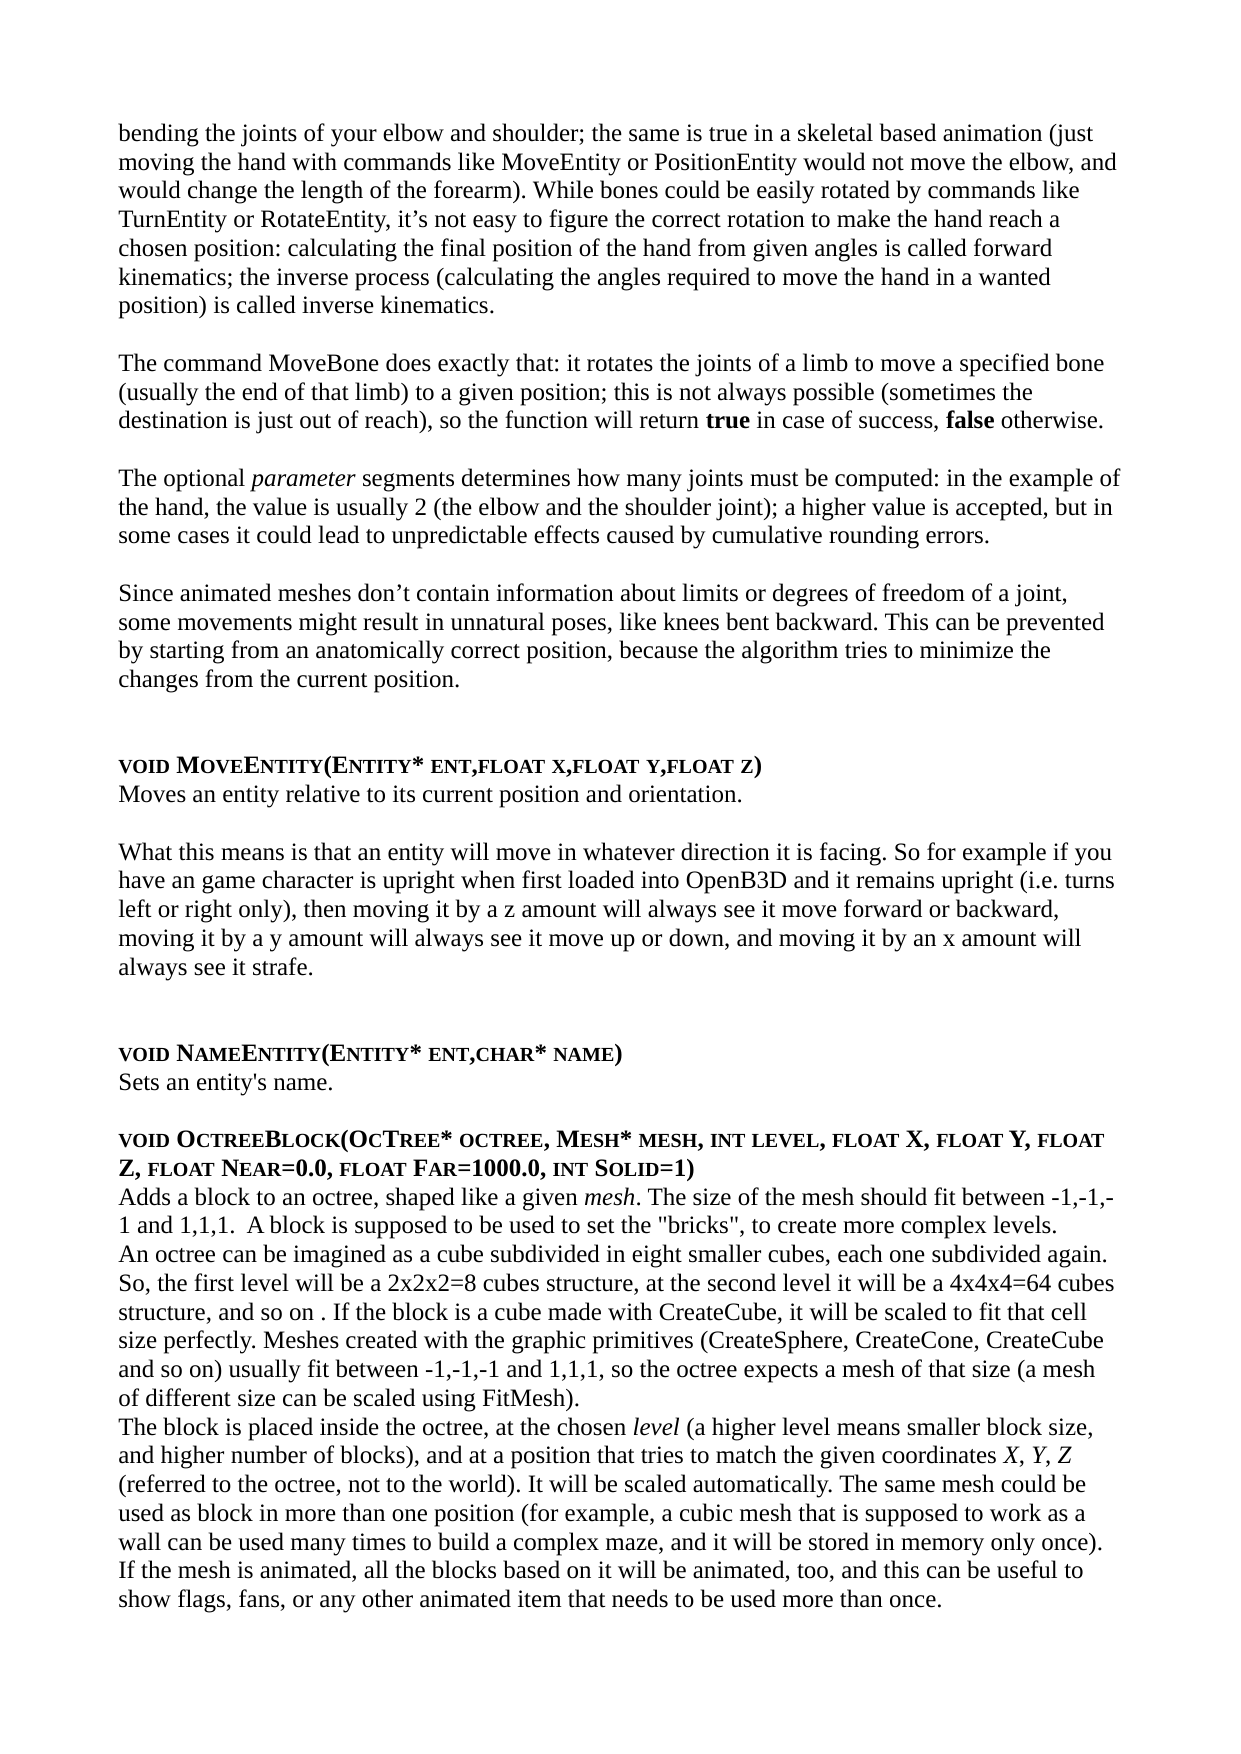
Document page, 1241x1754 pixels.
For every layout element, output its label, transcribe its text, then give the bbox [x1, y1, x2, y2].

text Moves an entity relative to its current position and orientation. What this means is that an entity will move in whatever direction it is facing. So for example if you have an game character is upright when first loaded into OpenB3D and it remains upright (i.e. turns left or right only), then moving it by a z amount will always see it move forward or backward, moving it by a y amount will always see it move up or down, and moving it by an x amount will always see it strafe. [118, 779, 1122, 981]
text Adds a block to an octree, shaped like a given mesh. The size of the mesh should fit between -1,-1,-1 and 1,1,1. A block is supposed to be used to set the "bricks", to create more complex levels. [118, 1182, 1122, 1239]
text bending the joints of your elbow and shoulder; the same is true in a skeletal based animation (just moving the hand with commands like MoveEntity or PositionEntity would not move the elbow, and would change the length of the forearm). While bones could be easily rotated by commands like TurnEntity or RotateEntity, it’s not easy to figure the correct rotation to make the hand reach a chosen position: calculating the final position of the hand from given angles is called forward kinematics; the inverse process (calculating the angles required to move the hand in a wanted position) is called inverse kinematics. [118, 118, 1122, 319]
text void MoveEntity(Entity* ent,float x,float y,float z) [118, 751, 1122, 779]
text The command MoveBone does exactly that: it rotates the joints of a limb to move a specified bone (usually the end of that limb) to a given position; this is not always possible (sometimes the destination is just out of reach), so the function will return true in case of success, false otherwise. [118, 348, 1122, 434]
text void OctreeBlock(OcTree* octree, Mesh* mesh, int level, float X, float Y, float Z, float Near=0.0, float Far=1000.0, int Solid=1) [118, 1124, 1122, 1182]
text Since animated meshes don’t contain information about limits or degrees of freedom of a joint, some movements might result in unnatural poses, like knees bent backward. This can be prevented by starting from an anatomically correct position, because the algorithm tries to minimize the changes from the current position. [118, 578, 1122, 693]
text Sets an entity's name. [118, 1067, 1122, 1096]
text void NameEntity(Entity* ent,char* name) [118, 1038, 1122, 1067]
text An octree can be imagined as a cube subdivided in eight smaller cubes, each one subdivided again. So, the first level will be a 2x2x2=8 cubes structure, at the second level it will be a 4x4x4=64 cubes structure, and so on . If the block is a cube made with CreateCube, it will be scaled to fit that cell size perfectly. Meshes created with the graphic primitives (CreateSphere, CreateCone, CreateCube and so on) usually fit between -1,-1,-1 and 1,1,1, so the octree expects a mesh of that size (a mesh of different size can be scaled using FitMesh). [118, 1239, 1122, 1412]
text The optional parameter segments determines how many joints must be computed: in the example of the hand, the value is usually 2 (the elbow and the shoulder joint); a higher value is accepted, but in some cases it could lead to unpredictable effects caused by cumulative rounding errors. [118, 463, 1122, 549]
text If the mesh is animated, all the blocks based on it will be animated, too, and this can be useful to show flags, fans, or any other animated item that needs to be used more than once. [118, 1556, 1122, 1613]
text The block is placed inside the octree, at the chosen level (a higher level means smaller block size, and higher number of blocks), and at a position that tries to match the given coordinates X, Y, Z (referred to the octree, not to the world). It will be scaled automatically. The same mesh could be used as block in more than one position (for example, a cubic mesh that is supposed to work as a wall can be used many times to build a complex maze, and it will be stored in memory only once). [118, 1412, 1122, 1556]
